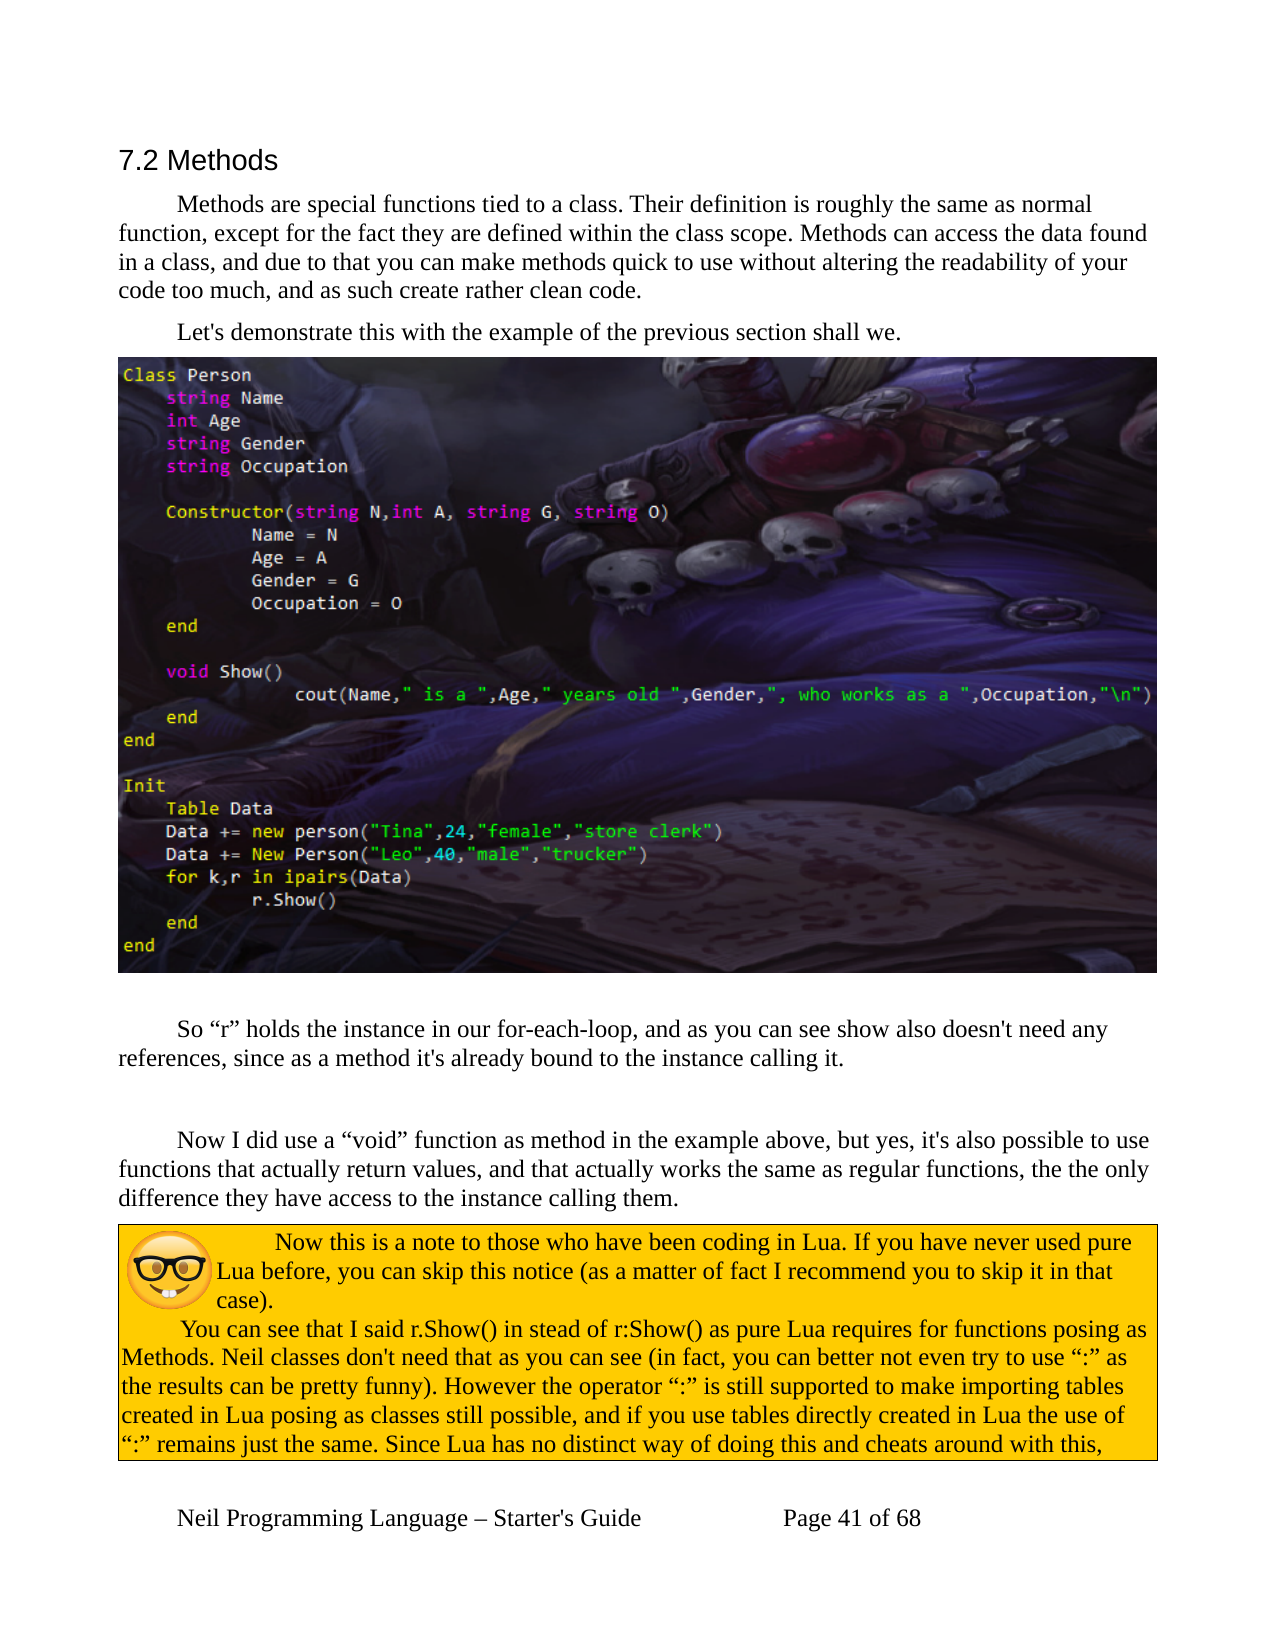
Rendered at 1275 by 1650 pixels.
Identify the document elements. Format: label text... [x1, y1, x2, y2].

text Now this is a note to those who have been coding in Lua. If you have never used pure Lua before, you can skip this notice (as a matter of fact I recommend you to skip it in that case). [119, 1225, 1157, 1311]
text So “r” holds the instance in our for-each-loop, and as you can see show also doesn't need any references, since as a method it's already bound to the instance calling it. [118, 1014, 1157, 1072]
text Let's demonstrate this with the example of the previous section shall we. [118, 317, 1157, 345]
subtitle 7.2 Methods [118, 143, 1157, 177]
text Methods are special functions tied to a class. Their definition is roughly the same as normal function, except for the fact they are defined within the class scope. Methods can access the data found in a class, and due to that you can make methods quick to use without altering the readability of your code too much, and as such create rather clean code. [118, 189, 1157, 304]
picture [126, 1230, 213, 1310]
text Now I did use a “void” function as method in the example above, but yes, it's also possible to use functions that actually return values, and that actually works the same as regular functions, the the only difference they have access to the instance calling them. [118, 1126, 1157, 1212]
text You can see that I said r.Show() in stead of r:Show() as pure Lua requires for functions posing as Methods. Neil classes don't need that as you can see (in fact, you can better not even try to use “:” as the results can be pretty funny). However the operator “:” is still supported to make importing tables created in Lua posing as classes still possible, and if you use tables directly created in Lua the use of “:” remains just the same. Since Lua has no distinct way of doing this and cheats around with this, [119, 1311, 1157, 1460]
picture [118, 357, 1157, 973]
